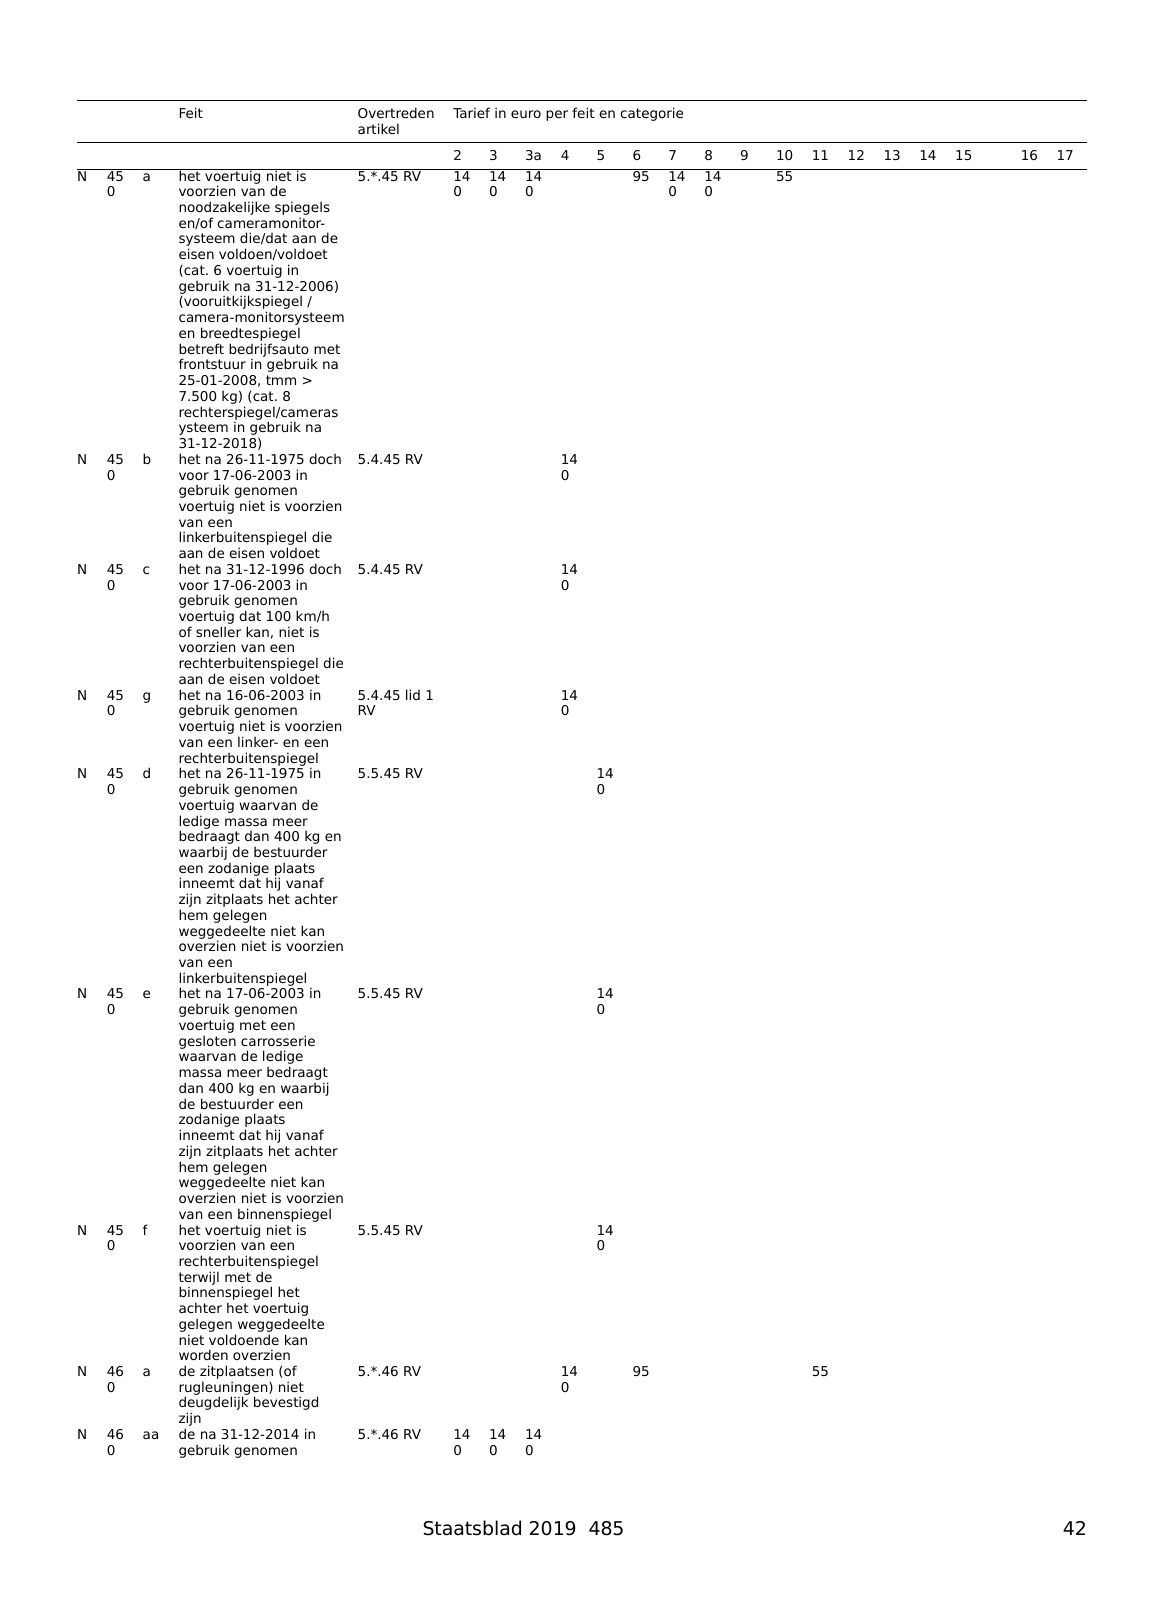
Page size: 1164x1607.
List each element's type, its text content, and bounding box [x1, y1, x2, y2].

table_cell N [77, 1364, 101, 1427]
table_cell [734, 562, 770, 687]
table_cell N [77, 452, 101, 562]
table_cell [591, 562, 626, 687]
table_cell [806, 766, 841, 986]
table_cell [698, 562, 734, 687]
table_cell 10 [770, 143, 806, 168]
table_cell 140 [591, 1222, 626, 1364]
table_cell het na 17-06-2003 in gebruik genomen voertuig met een gesloten carrosserie waarvan de ledige massa meer bedraagt dan 400 kg en waarbij de bestuurder een zodanige plaats inneemt dat hij vanaf zijn zitplaats het achter hem gelegen weggedeelte niet kan overzien niet is voorzien van een binnenspiegel [172, 986, 352, 1222]
table_cell [1051, 1427, 1087, 1458]
table_cell [877, 986, 913, 1222]
table_cell 140 [555, 1364, 591, 1427]
table_cell [877, 452, 913, 562]
table_cell 5.*.46 RV [352, 1364, 447, 1427]
table_cell 140 [555, 452, 591, 562]
table_cell 5.*.46 RV [352, 1427, 447, 1458]
table_cell [734, 1364, 770, 1427]
table_cell [841, 1222, 877, 1364]
table_cell [447, 562, 483, 687]
table_cell [136, 143, 172, 168]
table_cell N [77, 766, 101, 986]
table_cell 460 [101, 1364, 136, 1427]
table_cell [770, 1427, 806, 1458]
table_cell 460 [101, 1427, 136, 1458]
table_cell [662, 452, 698, 562]
table_cell 7 [662, 143, 698, 168]
table_cell N [77, 1427, 101, 1458]
table_cell [1015, 1364, 1051, 1427]
table_cell [1015, 452, 1051, 562]
table_cell [877, 1364, 913, 1427]
table_cell 55 [770, 170, 806, 452]
table_cell [877, 562, 913, 687]
table_cell [806, 1427, 841, 1458]
table_cell [519, 766, 555, 986]
table_cell [555, 1427, 591, 1458]
table_cell f [136, 1222, 172, 1364]
table_cell [949, 688, 1015, 766]
table_cell [483, 1364, 519, 1427]
table_cell aa [136, 1427, 172, 1458]
table_cell [626, 766, 662, 986]
table_cell a [136, 170, 172, 452]
table_cell [519, 562, 555, 687]
table_cell 6 [626, 143, 662, 168]
table_cell 9 [734, 143, 770, 168]
table_cell het na 31-12-1996 doch voor 17-06-2003 in gebruik genomen voertuig dat 100 km/h of sneller kan, niet is voorzien van een rechterbuitenspiegel die aan de eisen voldoet [172, 562, 352, 687]
table_cell [626, 1222, 662, 1364]
table_cell [1015, 766, 1051, 986]
table_cell 17 [1051, 143, 1087, 168]
table_cell [949, 562, 1015, 687]
table_cell [806, 562, 841, 687]
table_cell 140 [555, 562, 591, 687]
table_cell [841, 562, 877, 687]
table_cell [913, 1222, 949, 1364]
table_cell 5.4.45 RV [352, 562, 447, 687]
table_cell [734, 766, 770, 986]
table_cell [877, 170, 913, 452]
table_cell [662, 1222, 698, 1364]
table_cell 450 [101, 766, 136, 986]
table_cell 12 [841, 143, 877, 168]
table_cell [483, 452, 519, 562]
table_cell [913, 1427, 949, 1458]
table_cell 95 [626, 170, 662, 452]
table_cell [626, 452, 662, 562]
table_cell c [136, 562, 172, 687]
table_cell het voertuig niet is voorzien van de noodzakelijke spiegels en/of cameramonitor-systeem die/dat aan de eisen voldoen/voldoet (cat. 6 voertuig in gebruik na 31-12-2006) (vooruitkijkspiegel / camera-monitorsysteem en breedtespiegel betreft bedrijfsauto met frontstuur in gebruik na 25-01-2008, tmm > 7.500 kg) (cat. 8 rechterspiegel/camerasysteem in gebruik na 31-12-2018) [172, 170, 352, 452]
table_cell [1015, 986, 1051, 1222]
table_cell [1051, 766, 1087, 986]
table_cell [770, 688, 806, 766]
table_cell [483, 688, 519, 766]
table_cell [591, 170, 626, 452]
table_cell [806, 1222, 841, 1364]
table_cell [841, 452, 877, 562]
table_cell [806, 688, 841, 766]
table_cell [1051, 688, 1087, 766]
table_cell [1051, 562, 1087, 687]
table_cell [662, 1427, 698, 1458]
table_cell [626, 1427, 662, 1458]
table_cell [483, 986, 519, 1222]
table_cell N [77, 1222, 101, 1364]
table_cell [698, 766, 734, 986]
table_cell 5.5.45 RV [352, 1222, 447, 1364]
table_cell [949, 986, 1015, 1222]
table_cell g [136, 688, 172, 766]
table_cell het na 26-11-1975 in gebruik genomen voertuig waarvan de ledige massa meer bedraagt dan 400 kg en waarbij de bestuurder een zodanige plaats inneemt dat hij vanaf zijn zitplaats het achter hem gelegen weggedeelte niet kan overzien niet is voorzien van een linkerbuitenspiegel [172, 766, 352, 986]
table_cell 2 [447, 143, 483, 168]
table_cell [698, 452, 734, 562]
table_cell [949, 452, 1015, 562]
table_cell N [77, 170, 101, 452]
table_cell [591, 1364, 626, 1427]
table_cell [1051, 1222, 1087, 1364]
table_cell [101, 143, 136, 168]
table_cell 140 [447, 1427, 483, 1458]
table_cell [1051, 170, 1087, 452]
table_cell [662, 688, 698, 766]
table_cell 140 [698, 170, 734, 452]
table_header [101, 101, 136, 142]
table_cell [447, 688, 483, 766]
table_cell [1051, 1364, 1087, 1427]
table_cell [447, 766, 483, 986]
table_cell 5.4.45 RV [352, 452, 447, 562]
table_cell [770, 562, 806, 687]
table_cell 3 [483, 143, 519, 168]
table_cell N [77, 688, 101, 766]
table_cell 140 [662, 170, 698, 452]
table_cell de zitplaatsen (of rugleuningen) niet deugdelijk bevestigd zijn [172, 1364, 352, 1427]
table_cell 140 [591, 986, 626, 1222]
table_cell [447, 986, 483, 1222]
table_cell [806, 452, 841, 562]
table_cell 140 [483, 170, 519, 452]
table_cell [483, 562, 519, 687]
table_cell [913, 766, 949, 986]
table_cell [1015, 1427, 1051, 1458]
table_cell [555, 766, 591, 986]
table_cell [913, 452, 949, 562]
table_cell 140 [483, 1427, 519, 1458]
table_cell e [136, 986, 172, 1222]
table_header Feit [172, 101, 352, 142]
table_cell [734, 170, 770, 452]
table_cell 11 [806, 143, 841, 168]
table_cell [770, 766, 806, 986]
table_cell 14 [913, 143, 949, 168]
table_cell [591, 452, 626, 562]
table_cell [949, 1222, 1015, 1364]
table_cell [841, 170, 877, 452]
table_cell [519, 688, 555, 766]
table_cell [913, 170, 949, 452]
table_cell [913, 986, 949, 1222]
table_cell 450 [101, 562, 136, 687]
table_cell [913, 1364, 949, 1427]
table_cell [949, 170, 1015, 452]
table_cell [841, 986, 877, 1222]
table_cell 450 [101, 452, 136, 562]
table_cell 5.5.45 RV [352, 766, 447, 986]
table_cell [172, 143, 352, 168]
table_cell 3a [519, 143, 555, 168]
table_cell [770, 452, 806, 562]
table_header Overtreden artikel [352, 101, 447, 142]
table_cell [447, 452, 483, 562]
table_cell [1051, 452, 1087, 562]
table_cell [1015, 1222, 1051, 1364]
table_cell [519, 1222, 555, 1364]
table_cell [913, 688, 949, 766]
table_cell 140 [591, 766, 626, 986]
table_cell 140 [519, 1427, 555, 1458]
table_cell 8 [698, 143, 734, 168]
table_cell 140 [519, 170, 555, 452]
table_cell [734, 688, 770, 766]
table_cell 55 [806, 1364, 841, 1427]
table_cell [591, 1427, 626, 1458]
table_cell [913, 562, 949, 687]
table_cell [447, 1222, 483, 1364]
table_cell a [136, 1364, 172, 1427]
table_cell het voertuig niet is voorzien van een rechterbuitenspiegel terwijl met de binnenspiegel het achter het voertuig gelegen weggedeelte niet voldoende kan worden overzien [172, 1222, 352, 1364]
table_cell [662, 986, 698, 1222]
table_cell [698, 1222, 734, 1364]
table_cell [662, 562, 698, 687]
table_cell [519, 1364, 555, 1427]
table_cell [626, 986, 662, 1222]
table_cell [734, 1222, 770, 1364]
table_cell [698, 986, 734, 1222]
table_cell 5 [591, 143, 626, 168]
table_cell [841, 1427, 877, 1458]
table_cell het na 26-11-1975 doch voor 17-06-2003 in gebruik genomen voertuig niet is voorzien van een linkerbuitenspiegel die aan de eisen voldoet [172, 452, 352, 562]
table_cell 450 [101, 170, 136, 452]
table_cell [877, 1222, 913, 1364]
table_cell [841, 1364, 877, 1427]
table_cell [555, 986, 591, 1222]
table_cell 5.5.45 RV [352, 986, 447, 1222]
table_cell 95 [626, 1364, 662, 1427]
table_cell N [77, 562, 101, 687]
table_cell [483, 766, 519, 986]
table_header [77, 101, 101, 142]
table_cell b [136, 452, 172, 562]
table_cell [555, 1222, 591, 1364]
table_cell 5.4.45 lid 1 RV [352, 688, 447, 766]
table_header [136, 101, 172, 142]
table_cell [806, 986, 841, 1222]
table_cell 450 [101, 688, 136, 766]
table_cell [770, 1222, 806, 1364]
table_cell [949, 1427, 1015, 1458]
table_header Tarief in euro per feit en categorie [447, 101, 1087, 142]
table_cell [352, 143, 447, 168]
table_cell [841, 766, 877, 986]
table_cell [626, 562, 662, 687]
table_cell 450 [101, 1222, 136, 1364]
table_cell [447, 1364, 483, 1427]
table_cell [698, 688, 734, 766]
table_cell 15 [949, 143, 1015, 168]
table_cell [1015, 688, 1051, 766]
table_cell [1015, 170, 1051, 452]
table_cell [877, 766, 913, 986]
table_cell [770, 986, 806, 1222]
table_cell 16 [1015, 143, 1051, 168]
table_cell [662, 1364, 698, 1427]
table_cell [877, 688, 913, 766]
table_cell [483, 1222, 519, 1364]
table_cell 13 [877, 143, 913, 168]
table_cell [1015, 562, 1051, 687]
table_cell d [136, 766, 172, 986]
table_cell [1051, 986, 1087, 1222]
table_cell N [77, 986, 101, 1222]
table_cell [698, 1427, 734, 1458]
table_cell [77, 143, 101, 168]
table_cell [949, 1364, 1015, 1427]
table_cell [877, 1427, 913, 1458]
table_cell 450 [101, 986, 136, 1222]
table_cell [662, 766, 698, 986]
table_cell [626, 688, 662, 766]
table_cell de na 31-12-2014 in gebruik genomen [172, 1427, 352, 1458]
table_cell [734, 1427, 770, 1458]
table_cell het na 16-06-2003 in gebruik genomen voertuig niet is voorzien van een linker- en een rechterbuitenspiegel [172, 688, 352, 766]
table_cell 140 [555, 688, 591, 766]
table_cell [519, 452, 555, 562]
table_cell [734, 452, 770, 562]
table_cell [770, 1364, 806, 1427]
table_cell [734, 986, 770, 1222]
table_cell 140 [447, 170, 483, 452]
table_cell [949, 766, 1015, 986]
table_cell 5.*.45 RV [352, 170, 447, 452]
table_cell 4 [555, 143, 591, 168]
table_cell [806, 170, 841, 452]
table_cell [841, 688, 877, 766]
table_cell [591, 688, 626, 766]
table_cell [698, 1364, 734, 1427]
table_cell [555, 170, 591, 452]
table_cell [519, 986, 555, 1222]
